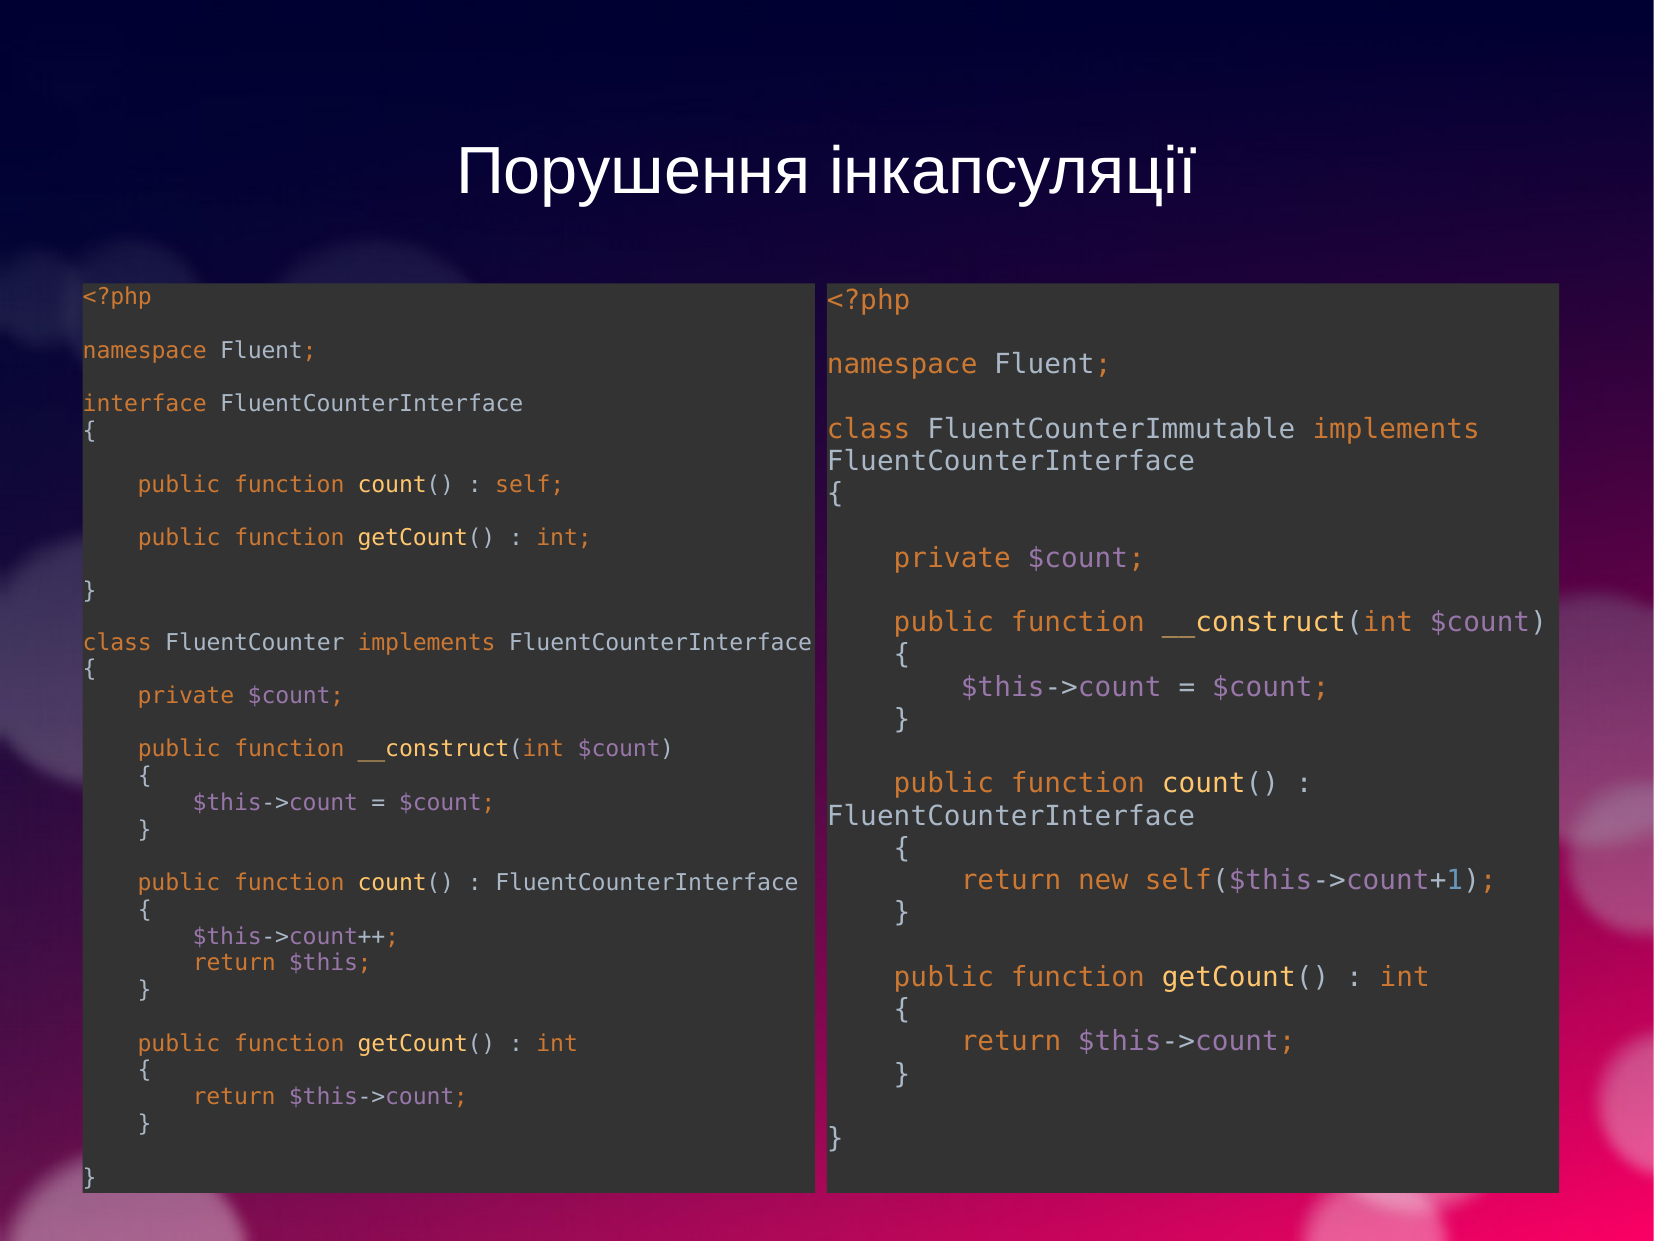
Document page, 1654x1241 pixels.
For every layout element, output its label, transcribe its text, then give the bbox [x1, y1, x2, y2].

list <?php namespace Fluent; interface FluentCounterInterface { public function count() : self; public function getCount() : int; } class FluentCounter implements FluentCounterInterface { private $count; public function __construct(int $count) { $this->count = $count; } public function count() : FluentCounterInterface { $this->count++; return $this; } public function getCount() : int { return $this->count; } } [82, 283, 815, 1193]
picture [0, 0, 1654, 1241]
list <?php namespace Fluent; class FluentCounterImmutable implements FluentCounterInterface { private $count; public function __construct(int $count) { $this->count = $count; } public function count() : FluentCounterInterface { return new self($this->count+1); } public function getCount() : int { return $this->count; } } [826, 283, 1560, 1193]
title Порушення інкапсуляції [82, 67, 1571, 275]
